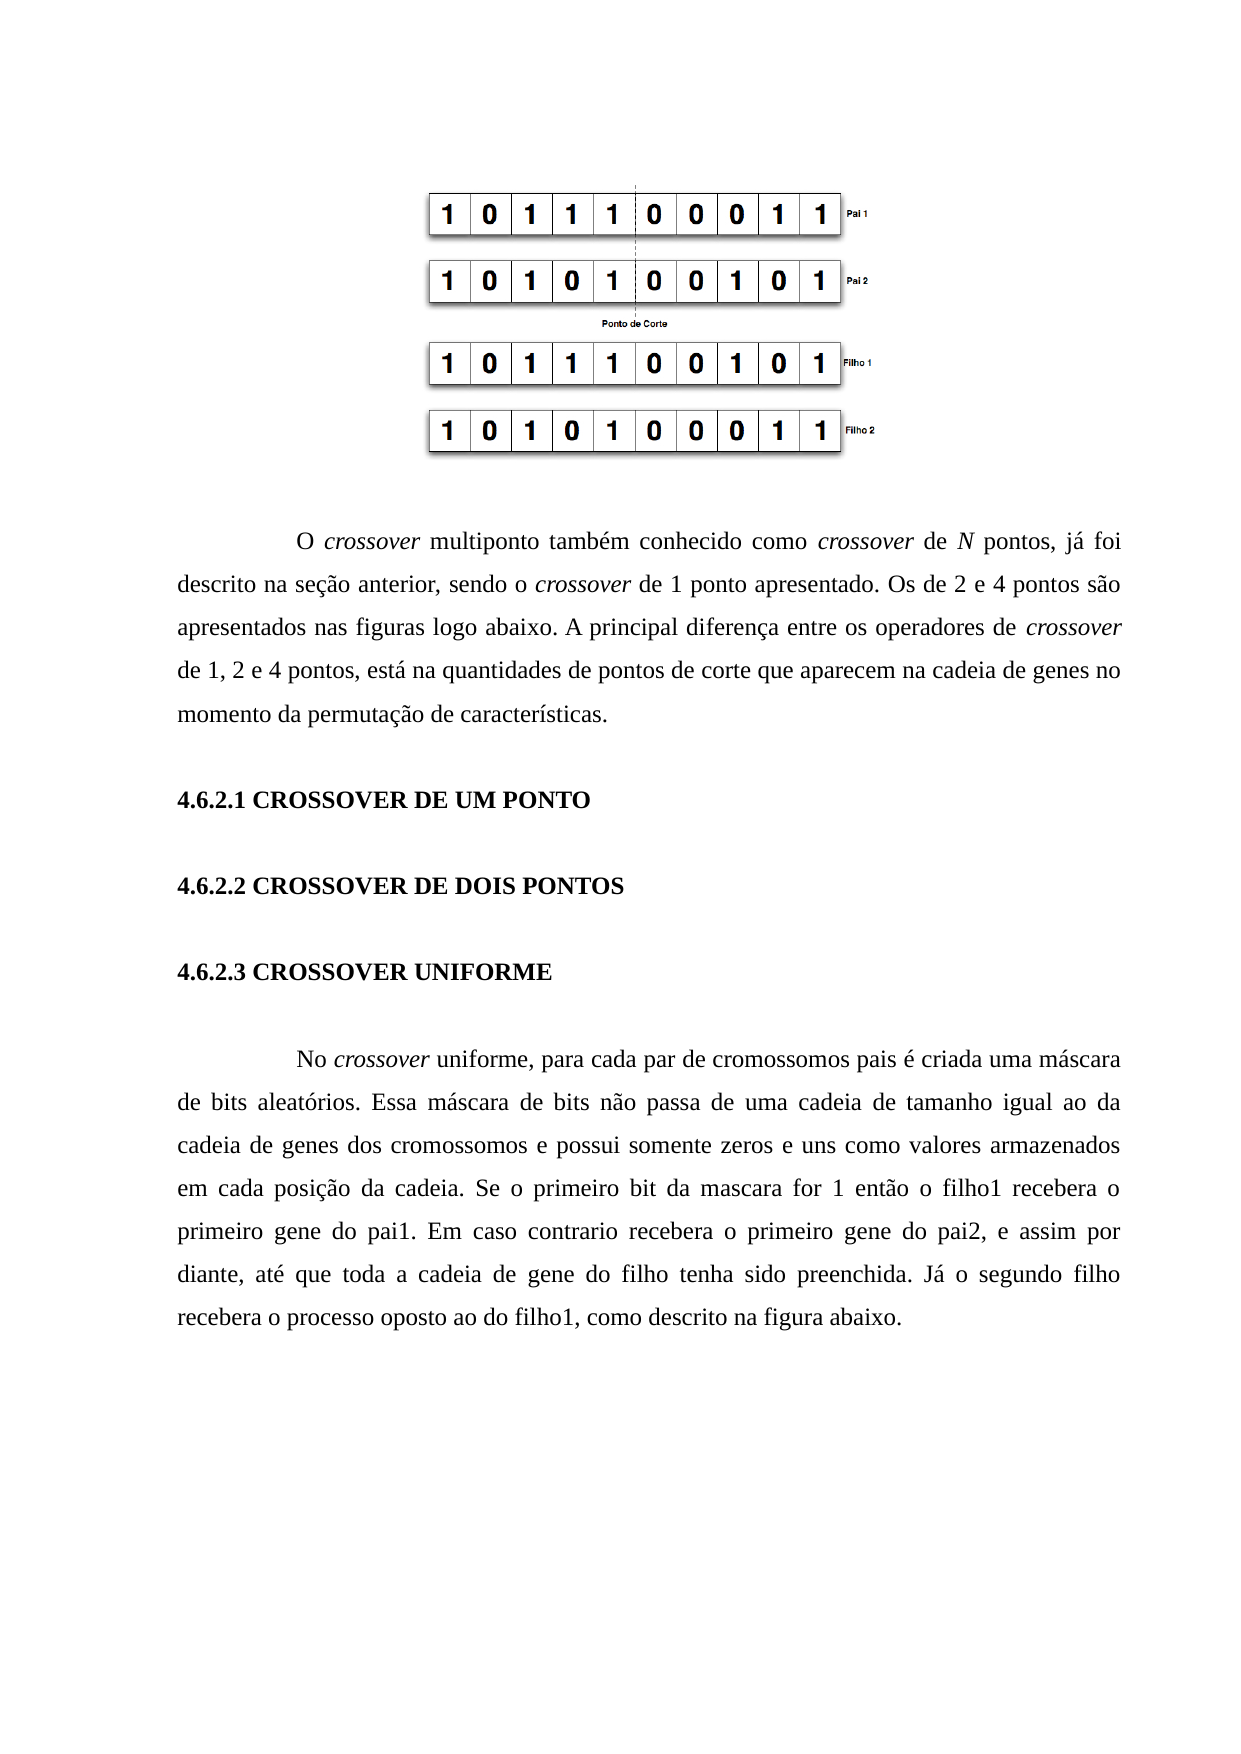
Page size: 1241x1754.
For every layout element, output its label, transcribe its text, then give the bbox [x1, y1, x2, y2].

text No crossover uniforme, para cada par de cromossomos pais é criada uma máscara de bits aleatórios. Essa máscara de bits não passa de uma cadeia de tamanho igual ao da cadeia de genes dos cromossomos e possui somente zeros e uns como valores armazenados em cada posição da cadeia. Se o primeiro bit da mascara for 1 então o filho1 recebera o primeiro gene do pai1. Em caso contrario recebera o primeiro gene do pai2, e assim por diante, até que toda a cadeia de gene do filho tenha sido preenchida. Já o segundo filho recebera o processo oposto ao do filho1, como descrito na figura abaixo. [177, 1044, 1122, 1331]
text 4.6.2.2 CROSSOVER DE DOIS PONTOS [177, 871, 1122, 900]
text O crossover multiponto também conhecido como crossover de N pontos, já foi descrito na seção anterior, sendo o crossover de 1 ponto apresentado. Os de 2 e 4 pontos são apresentados nas figuras logo abaixo. A principal diferença entre os operadores de crossover de 1, 2 e 4 pontos, está na quantidades de pontos de corte que aparecem na cadeia de genes no momento da permutação de características. [177, 526, 1122, 727]
text 4.6.2.1 CROSSOVER DE UM PONTO [177, 785, 1122, 814]
picture [413, 177, 886, 469]
text 4.6.2.3 CROSSOVER UNIFORME [177, 957, 1122, 986]
